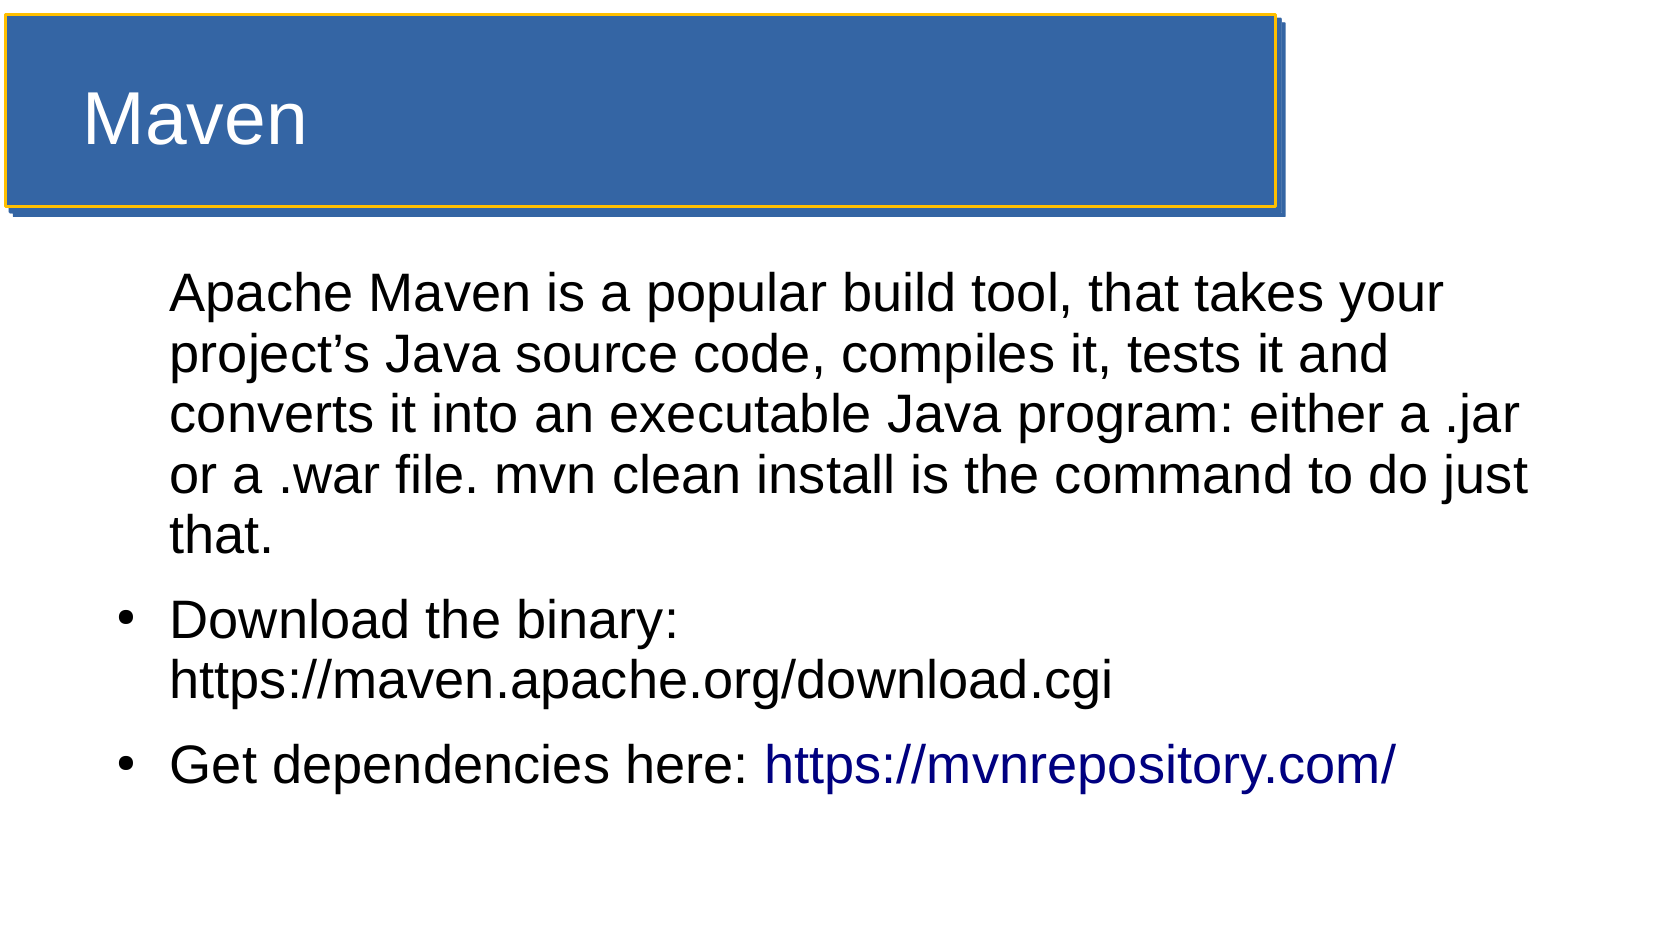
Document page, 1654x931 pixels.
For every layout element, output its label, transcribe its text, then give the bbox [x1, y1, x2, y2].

title Maven [82, 44, 1235, 192]
list Apache Maven is a popular build tool, that takes your project’s Java source code, compiles it, tests it and converts it into an executable Java program: either a .jar or a .war file. mvn clean install is the command to do just that. Download the binary: https://maven.apache.org/download.cgi Get dependencies here: https://mvnrepository.com/ [98, 262, 1576, 824]
